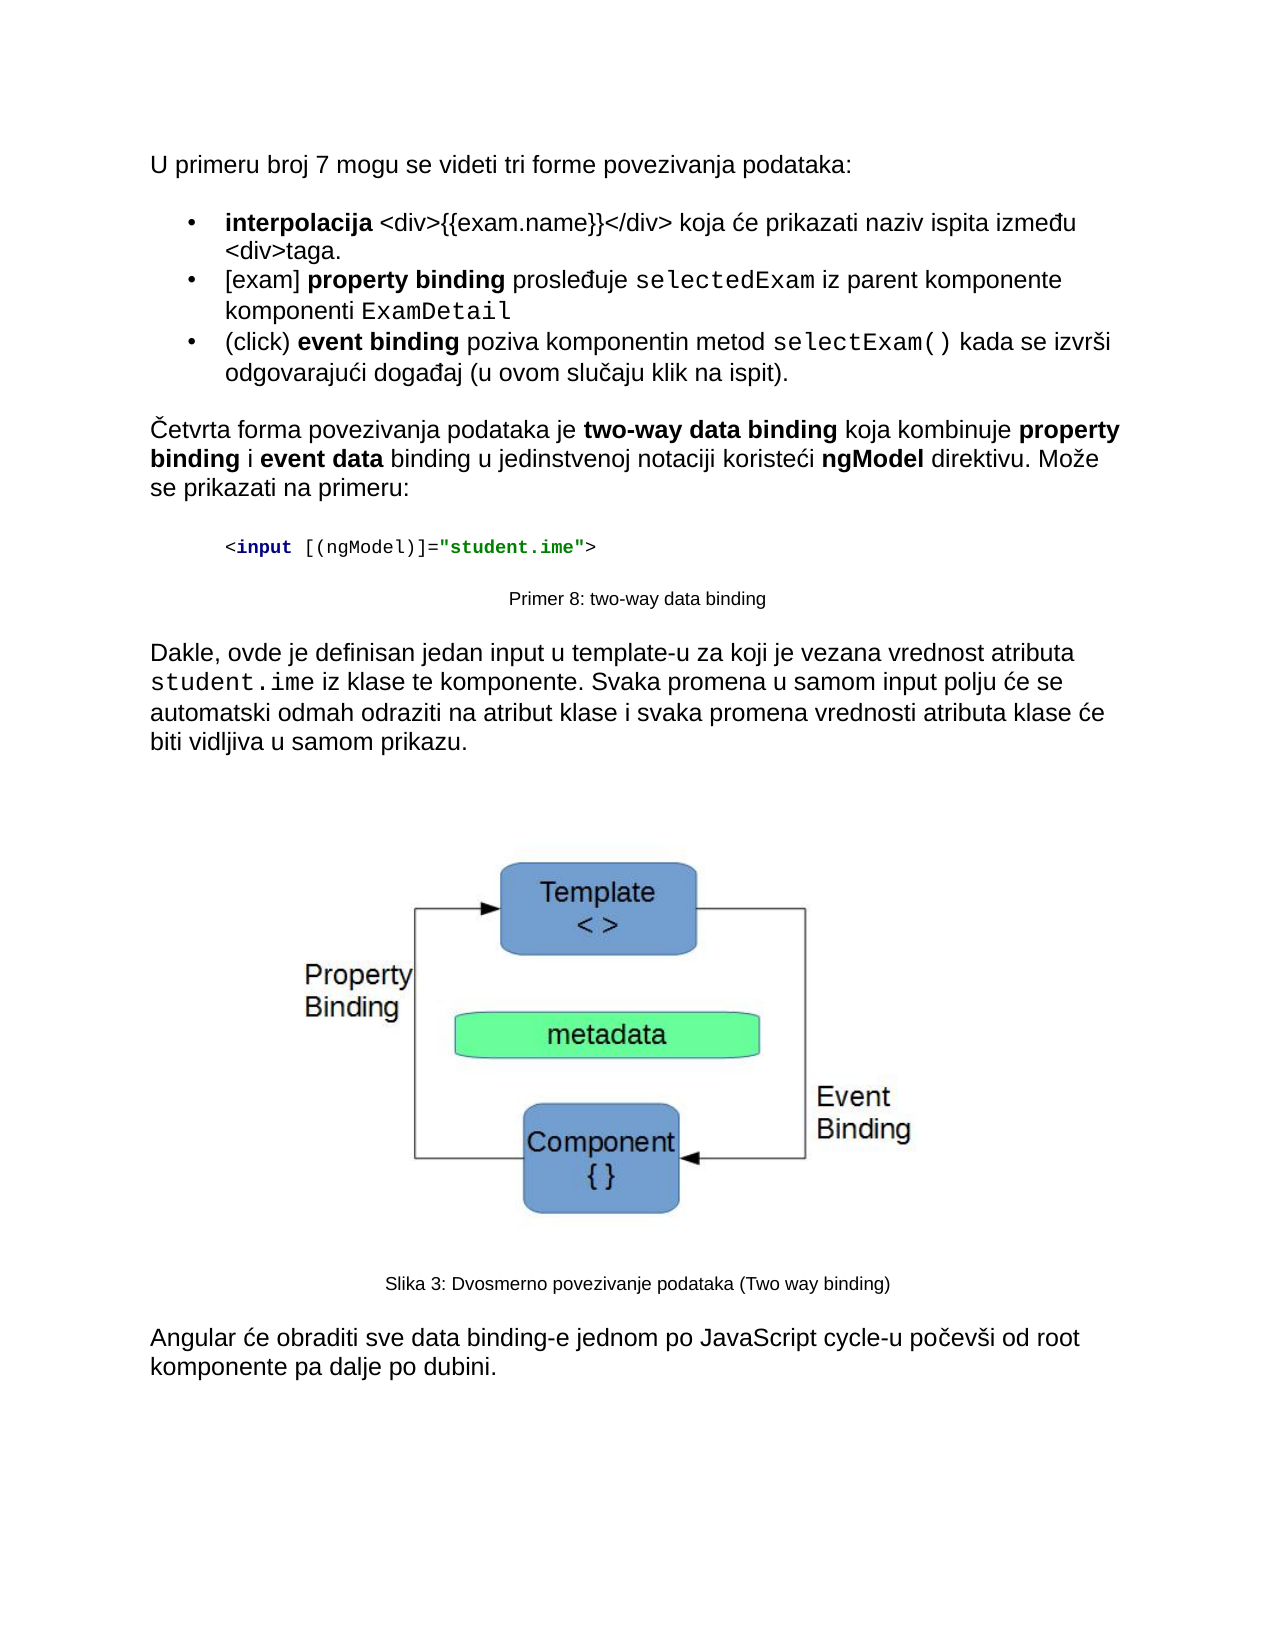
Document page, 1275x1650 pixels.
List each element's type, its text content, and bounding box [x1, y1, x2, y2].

text Dakle, ovde je definisan jedan input u template-u za koji je vezana vrednost atributa student.ime iz klase te komponente. Svaka promena u samom input polju će se automatski odmah odraziti na atribut klase i svaka promena vrednosti atributa klase će biti vidljiva u samom prikazu. [150, 638, 1125, 755]
picture [276, 818, 953, 1002]
text U primeru broj 7 mogu se videti tri forme povezivanja podataka: [150, 150, 1125, 179]
text Četvrta forma povezivanja podataka je two-way data binding koja kombinuje property binding i event data binding u jedinstvenoj notaciji koristeći ngModel direktivu. Može se prikazati na primeru: [150, 415, 1125, 502]
text <input [(ngModel)]="student.ime"> [150, 530, 1125, 559]
text Slika 3: Dvosmerno povezivanje podataka (Two way binding) [150, 1273, 1125, 1294]
list [exam] property binding prosleđuje selectedExam iz parent komponente komponenti ExamDetail [187, 265, 1125, 327]
list (click) event binding poziva komponentin metod selectExam() kada se izvrši odgovarajući događaj (u ovom slučaju klik na ispit). [187, 327, 1125, 387]
text Angular će obraditi sve data binding-e jednom po JavaScript cycle-u počevši od root komponente pa dalje po dubini. [150, 1323, 1125, 1381]
list interpolacija <div>{{exam.name}}</div> koja će prikazati naziv ispita između <div>taga. [187, 207, 1125, 265]
text Primer 8: two-way data binding [150, 588, 1125, 610]
